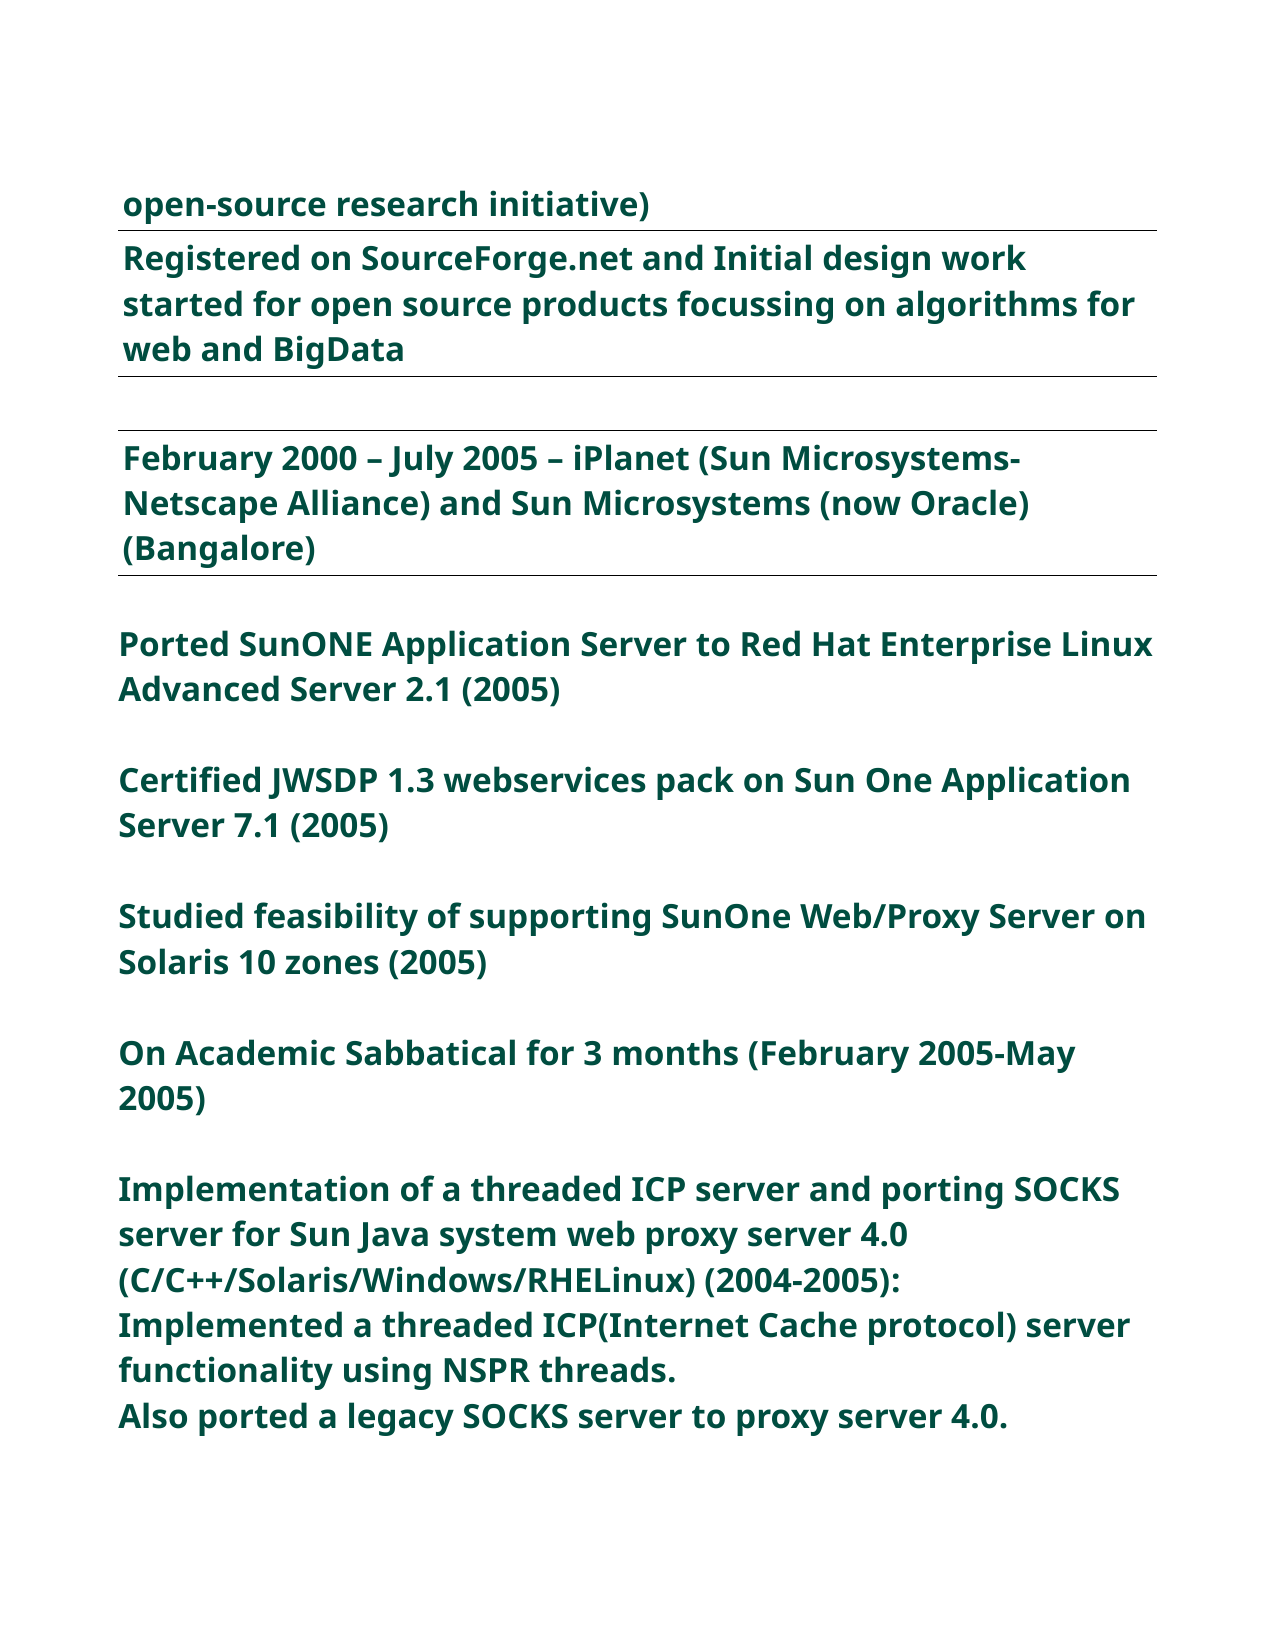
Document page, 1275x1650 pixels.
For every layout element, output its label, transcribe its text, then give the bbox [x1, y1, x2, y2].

text Registered on SourceForge.net and Initial design work started for open source products focussing on algorithms for web and BigData [118, 231, 1157, 376]
text Advanced Server 2.1 (2005) [118, 666, 1157, 711]
text Server 7.1 (2005) [118, 802, 1157, 848]
text February 2000 – July 2005 – iPlanet (Sun Microsystems-Netscape Alliance) and Sun Microsystems (now Oracle) (Bangalore) [118, 431, 1157, 575]
text Also ported a legacy SOCKS server to proxy server 4.0. [118, 1393, 1157, 1438]
text Certified JWSDP 1.3 webservices pack on Sun One Application [118, 757, 1157, 802]
text open-source research initiative) [118, 176, 1157, 230]
text Implemented a threaded ICP(Internet Cache protocol) server functionality using NSPR threads. [118, 1302, 1157, 1393]
text Implementation of a threaded ICP server and porting SOCKS server for Sun Java system web proxy server 4.0 (C/C++/Solaris/Windows/RHELinux) (2004-2005): [118, 1166, 1157, 1302]
text Ported SunONE Application Server to Red Hat Enterprise Linux [118, 621, 1157, 666]
text Studied feasibility of supporting SunOne Web/Proxy Server on Solaris 10 zones (2005) [118, 893, 1157, 984]
text On Academic Sabbatical for 3 months (February 2005-May 2005) [118, 1029, 1157, 1120]
